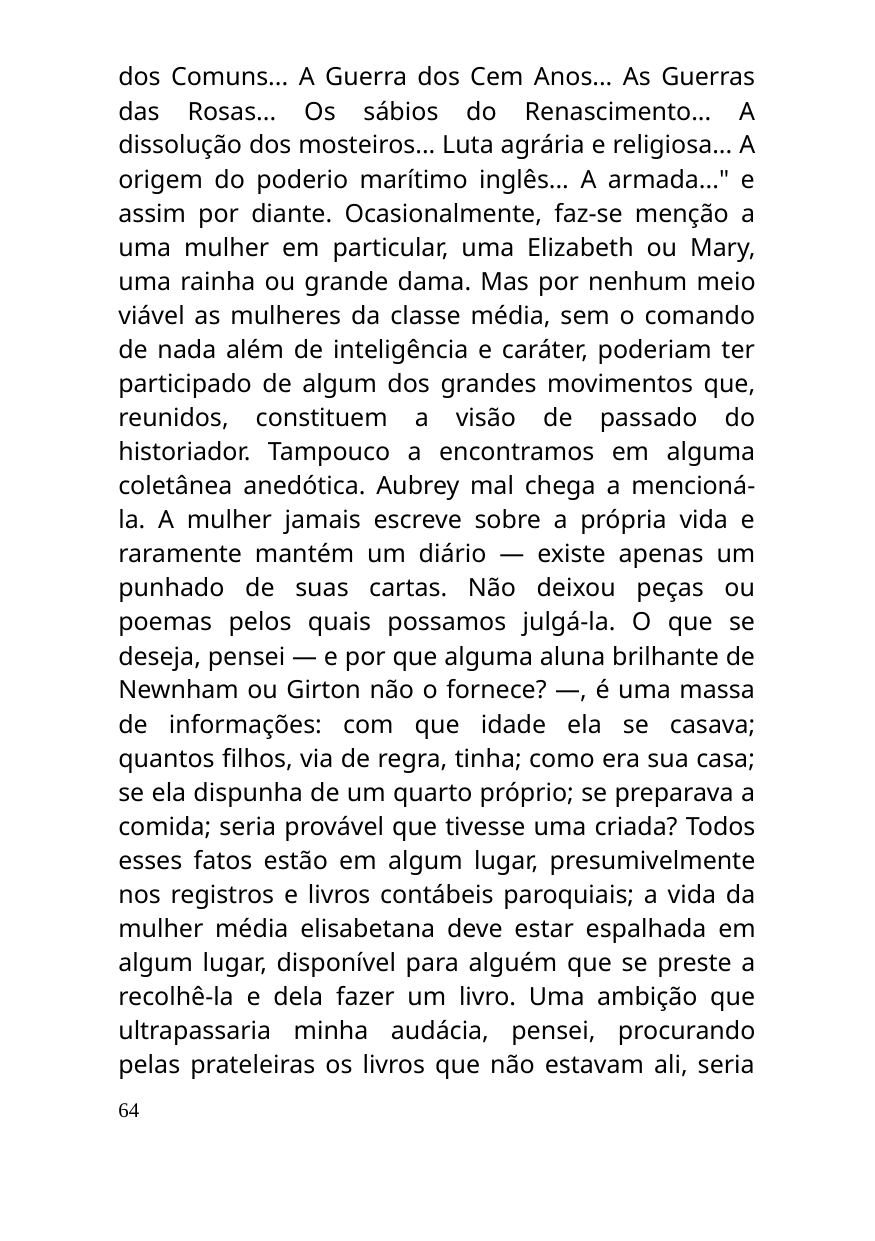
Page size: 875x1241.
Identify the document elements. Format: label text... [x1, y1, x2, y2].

text dos Comuns... A Guerra dos Cem Anos... As Guerras das Rosas... Os sábios do Renascimento... A dissolução dos mosteiros... Luta agrária e religiosa... A origem do poderio marítimo inglês... A armada..." e assim por diante. Ocasionalmente, faz-se menção a uma mulher em particular, uma Elizabeth ou Mary, uma rainha ou grande dama. Mas por nenhum meio viável as mulheres da classe média, sem o comando de nada além de inteligência e caráter, poderiam ter participado de algum dos grandes movimentos que, reunidos, constituem a visão de passado do historiador. Tampouco a encontramos em alguma coletânea anedótica. Aubrey mal chega a mencioná-la. A mulher jamais escreve sobre a própria vida e raramente mantém um diário — existe apenas um punhado de suas cartas. Não deixou peças ou poemas pelos quais possamos julgá-la. O que se deseja, pensei — e por que alguma aluna brilhante de Newnham ou Girton não o fornece? —, é uma massa de informações: com que idade ela se casava; quantos filhos, via de regra, tinha; como era sua casa; se ela dispunha de um quarto próprio; se preparava a comida; seria provável que tivesse uma criada? Todos esses fatos estão em algum lugar, presumivelmente nos registros e livros contábeis paroquiais; a vida da mulher média elisabetana deve estar espalhada em algum lugar, disponível para alguém que se preste a recolhê-la e dela fazer um livro. Uma ambição que ultrapassaria minha audácia, pensei, procurando pelas prateleiras os livros que não estavam ali, seria [118, 59, 756, 1081]
